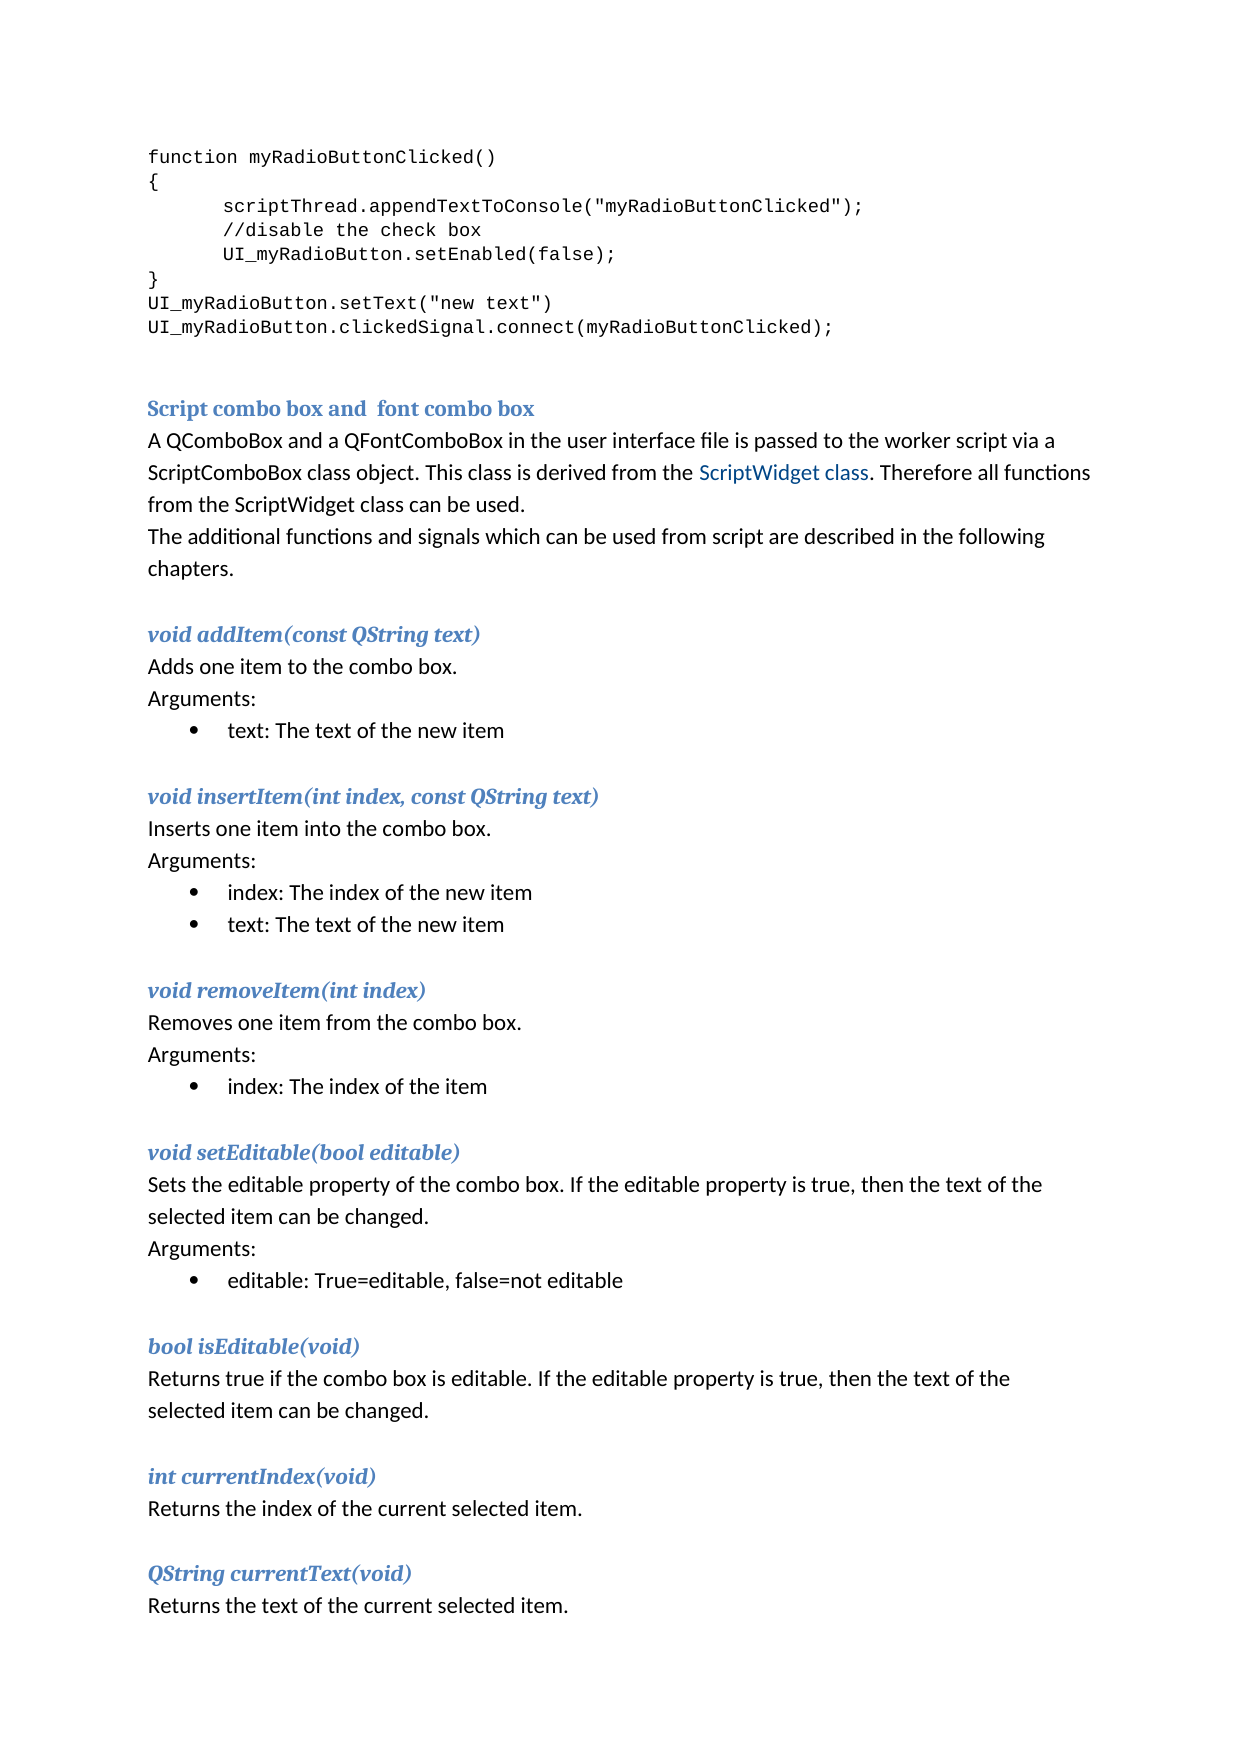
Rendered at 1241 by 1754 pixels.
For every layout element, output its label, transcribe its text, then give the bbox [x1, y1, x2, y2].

text Arguments: [148, 684, 1093, 712]
subtitle bool isEditable(void) [148, 1334, 1093, 1360]
subtitle void insertItem(int index, const QString text) [148, 784, 1093, 810]
text Sets the editable property of the combo box. If the editable property is true, then the text of the selected item can be changed. [148, 1170, 1093, 1230]
text UI_myRadioButton.clickedSignal.connect(myRadioButtonClicked); [148, 318, 1093, 339]
text function myRadioButtonClicked() [148, 148, 1093, 169]
list editable: True=editable, false=not editable [190, 1266, 1093, 1294]
text Inserts one item into the combo box. [148, 814, 1093, 842]
text Returns the text of the current selected item. [148, 1591, 1093, 1619]
subtitle QString currentText(void) [148, 1561, 1093, 1587]
text UI_myRadioButton.setText("new text") [148, 294, 1093, 315]
text UI_myRadioButton.setEnabled(false); [148, 245, 1093, 266]
text Arguments: [148, 1234, 1093, 1262]
subtitle int currentIndex(void) [148, 1463, 1093, 1490]
list text: The text of the new item [190, 716, 1093, 744]
text Arguments: [148, 1040, 1093, 1068]
text The additional functions and signals which can be used from script are described in the following chapters. [148, 522, 1093, 583]
text { [148, 172, 1093, 193]
list index: The index of the item [190, 1072, 1093, 1100]
text scriptThread.appendTextToConsole("myRadioButtonClicked"); [148, 196, 1093, 218]
text Arguments: [148, 846, 1093, 874]
text } [148, 269, 1093, 291]
text Returns the index of the current selected item. [148, 1494, 1093, 1522]
text //disable the check box [148, 221, 1093, 242]
subtitle void setEditable(bool editable) [148, 1140, 1093, 1166]
subtitle void addItem(const QString text) [148, 622, 1093, 648]
text Returns true if the combo box is editable. If the editable property is true, then the text of the selected item can be changed. [148, 1364, 1093, 1424]
list index: The index of the new item [190, 878, 1093, 906]
list text: The text of the new item [190, 911, 1093, 938]
text A QComboBox and a QFontComboBox in the user interface file is passed to the worker script via a ScriptComboBox class object. This class is derived from the ScriptWidget class. Therefore all functions from the ScriptWidget class can be used. [148, 426, 1093, 518]
subtitle void removeItem(int index) [148, 978, 1093, 1004]
text Removes one item from the combo box. [148, 1008, 1093, 1036]
subtitle Script combo box and font combo box [148, 396, 1093, 422]
text Adds one item to the combo box. [148, 652, 1093, 680]
